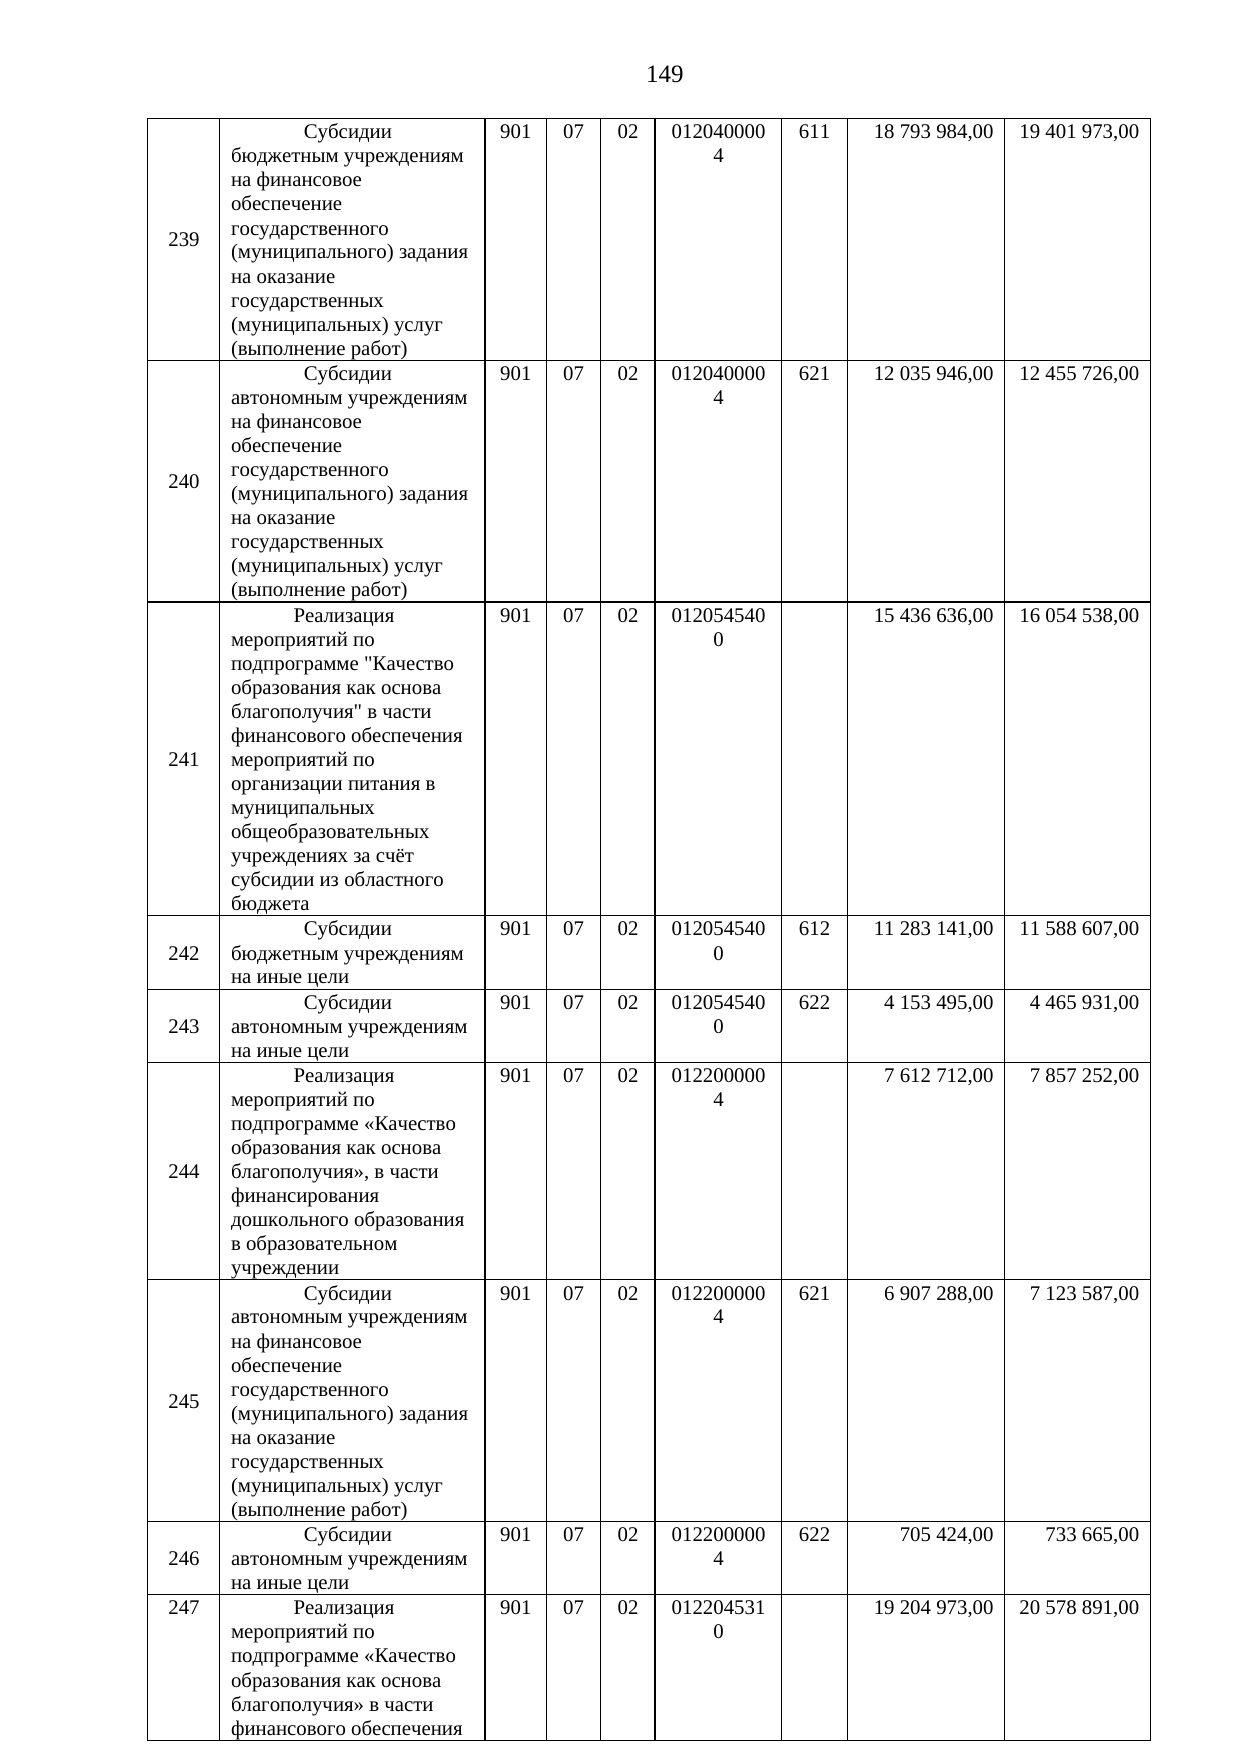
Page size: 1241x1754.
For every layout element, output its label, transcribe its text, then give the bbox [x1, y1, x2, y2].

table_cell 244 [148, 1063, 219, 1279]
table_cell 733 665,00 [1005, 1522, 1150, 1594]
table_cell 612 [782, 916, 847, 988]
table_cell 901 [486, 1522, 546, 1594]
table_cell 0120400004 [656, 119, 781, 360]
table_cell 07 [547, 1522, 600, 1594]
table_cell Субсидии автономным учреждениям на финансовое обеспечение государственного (муниципального) задания на оказание государственных (муниципальных) услуг (выполнение работ) [220, 1280, 484, 1521]
table_cell Субсидии автономным учреждениям на иные цели [220, 1522, 484, 1594]
table_cell 901 [486, 361, 546, 601]
table_cell 15 436 636,00 [848, 603, 1004, 915]
table_cell 02 [601, 916, 654, 988]
table_cell 622 [782, 990, 847, 1062]
table_cell 901 [486, 990, 546, 1062]
table_cell 07 [547, 916, 600, 988]
table_cell 11 588 607,00 [1005, 916, 1150, 988]
table_cell 02 [601, 1522, 654, 1594]
table_cell 239 [148, 119, 219, 360]
table_cell 0122000004 [656, 1280, 781, 1521]
table_cell 611 [782, 119, 847, 360]
table_cell 245 [148, 1280, 219, 1521]
table_cell 07 [547, 119, 600, 360]
table_cell 02 [601, 1280, 654, 1521]
table_cell 07 [547, 1063, 600, 1279]
table_cell 02 [601, 603, 654, 915]
table_cell 12 455 726,00 [1005, 361, 1150, 601]
table_cell 18 793 984,00 [848, 119, 1004, 360]
table_cell [782, 1595, 847, 1740]
table_cell 02 [601, 119, 654, 360]
table_cell 247 [148, 1595, 219, 1740]
table_cell 243 [148, 990, 219, 1062]
table_cell [782, 1063, 847, 1279]
table_cell 7 123 587,00 [1005, 1280, 1150, 1521]
table_cell 02 [601, 990, 654, 1062]
table_cell 4 465 931,00 [1005, 990, 1150, 1062]
table_cell 0122000004 [656, 1063, 781, 1279]
table_cell 11 283 141,00 [848, 916, 1004, 988]
table_cell 0120545400 [656, 916, 781, 988]
table_cell Субсидии бюджетным учреждениям на иные цели [220, 916, 484, 988]
table_cell 07 [547, 1280, 600, 1521]
table_cell 20 578 891,00 [1005, 1595, 1150, 1740]
table_cell 4 153 495,00 [848, 990, 1004, 1062]
table_cell 0120545400 [656, 990, 781, 1062]
table_cell 621 [782, 361, 847, 601]
table_cell 901 [486, 603, 546, 915]
table_cell [782, 603, 847, 915]
table_cell Субсидии бюджетным учреждениям на финансовое обеспечение государственного (муниципального) задания на оказание государственных (муниципальных) услуг (выполнение работ) [220, 119, 484, 360]
table_cell Реализация мероприятий по подпрограмме «Качество образования как основа благополучия» в части финансового обеспечения [220, 1595, 484, 1740]
table_cell 16 054 538,00 [1005, 603, 1150, 915]
table_cell 0120545400 [656, 603, 781, 915]
table_cell 901 [486, 119, 546, 360]
table_cell 07 [547, 603, 600, 915]
table_cell 07 [547, 1595, 600, 1740]
table_cell 0122045310 [656, 1595, 781, 1740]
table_cell Субсидии автономным учреждениям на иные цели [220, 990, 484, 1062]
table_cell Реализация мероприятий по подпрограмме «Качество образования как основа благополучия», в части финансирования дошкольного образования в образовательном учреждении [220, 1063, 484, 1279]
table_cell 242 [148, 916, 219, 988]
table_cell 901 [486, 1063, 546, 1279]
table_cell 0122000004 [656, 1522, 781, 1594]
table_cell Реализация мероприятий по подпрограмме "Качество образования как основа благополучия" в части финансового обеспечения мероприятий по организации питания в муниципальных общеобразовательных учреждениях за счёт субсидии из областного бюджета [220, 603, 484, 915]
table_cell 241 [148, 603, 219, 915]
table_cell 19 204 973,00 [848, 1595, 1004, 1740]
table_cell 240 [148, 361, 219, 601]
table_cell 02 [601, 1063, 654, 1279]
table_cell 02 [601, 1595, 654, 1740]
table_cell 901 [486, 916, 546, 988]
table_cell 12 035 946,00 [848, 361, 1004, 601]
table_cell 07 [547, 361, 600, 601]
table_cell 7 857 252,00 [1005, 1063, 1150, 1279]
table_cell 246 [148, 1522, 219, 1594]
table_cell 19 401 973,00 [1005, 119, 1150, 360]
table_cell 901 [486, 1595, 546, 1740]
table_cell 901 [486, 1280, 546, 1521]
table_cell Субсидии автономным учреждениям на финансовое обеспечение государственного (муниципального) задания на оказание государственных (муниципальных) услуг (выполнение работ) [220, 361, 484, 601]
table_cell 705 424,00 [848, 1522, 1004, 1594]
table_cell 02 [601, 361, 654, 601]
table_cell 622 [782, 1522, 847, 1594]
table_cell 621 [782, 1280, 847, 1521]
table_cell 7 612 712,00 [848, 1063, 1004, 1279]
table_cell 6 907 288,00 [848, 1280, 1004, 1521]
table_cell 0120400004 [656, 361, 781, 601]
table_cell 07 [547, 990, 600, 1062]
